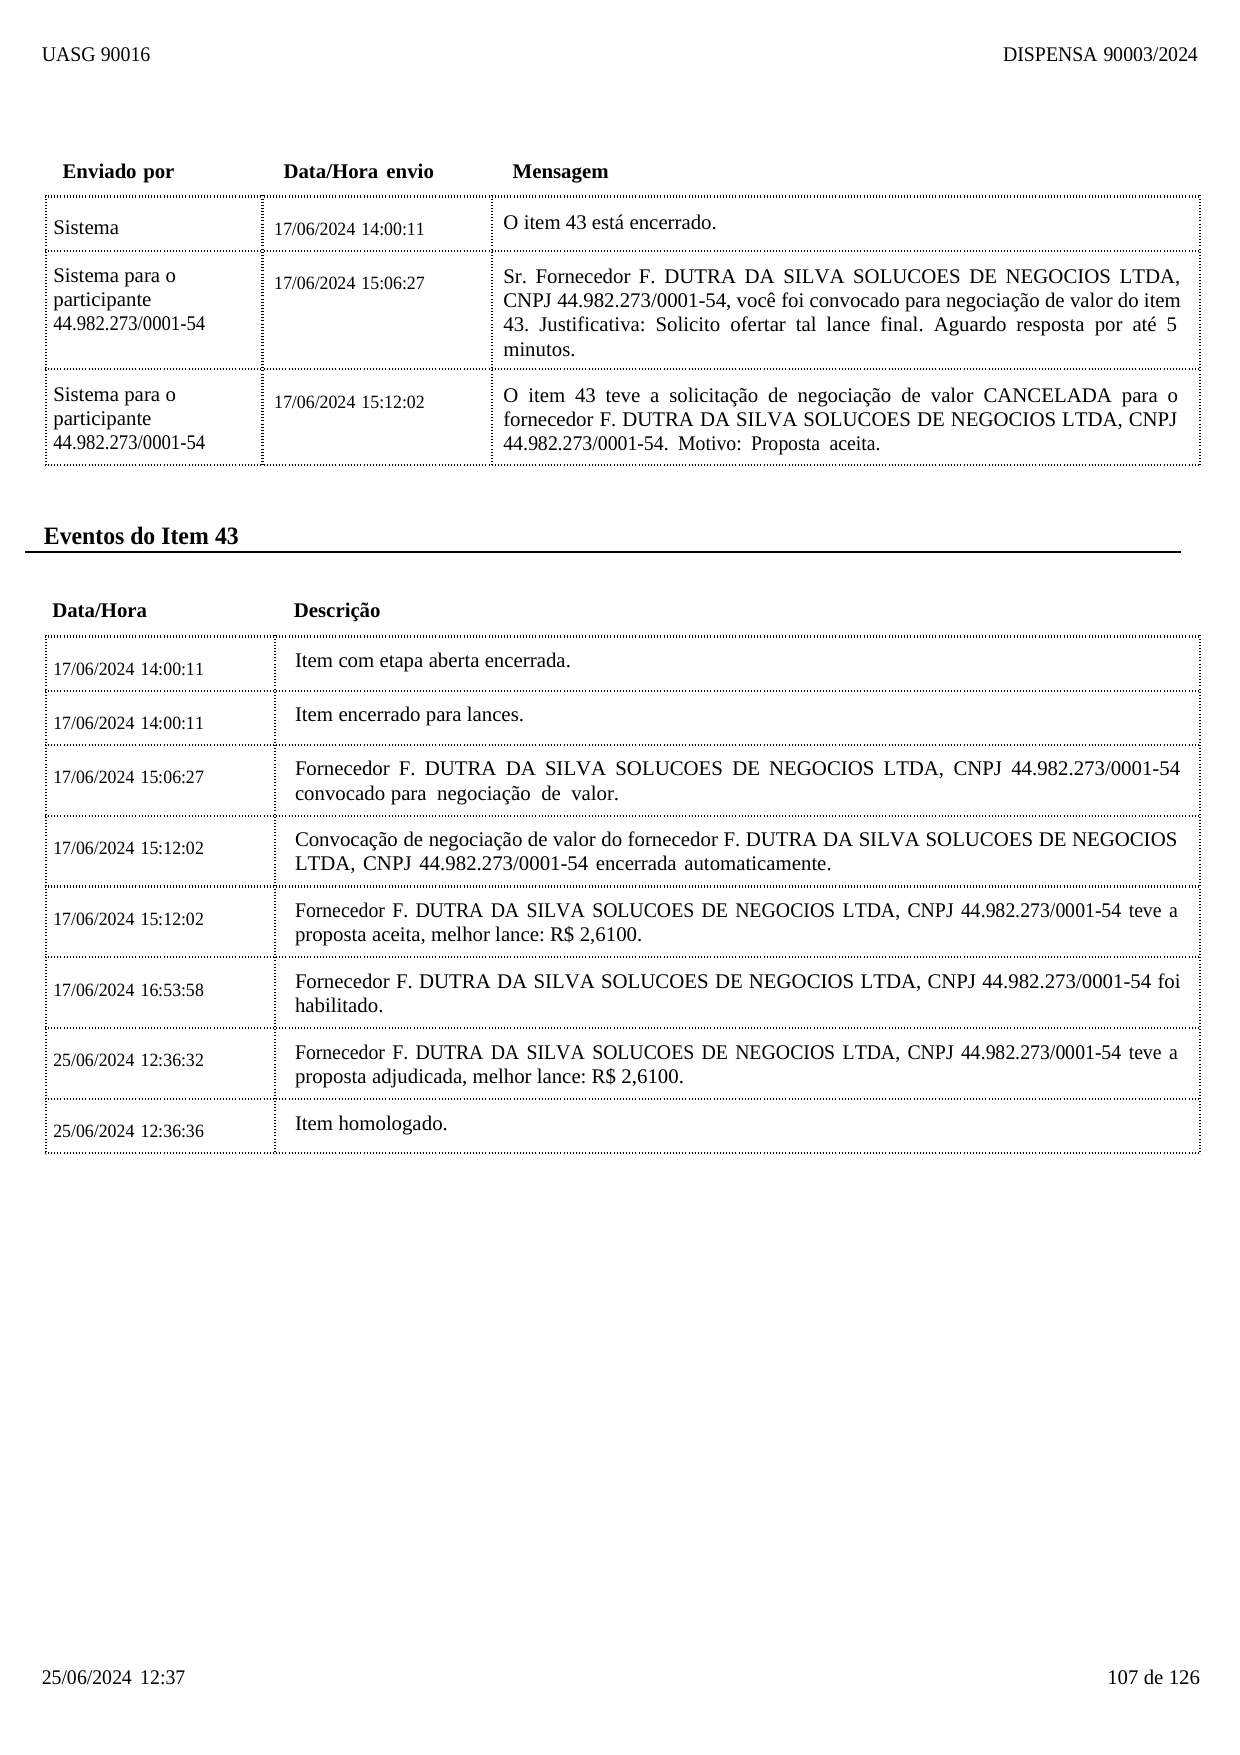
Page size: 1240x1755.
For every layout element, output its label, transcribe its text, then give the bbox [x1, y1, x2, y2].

table_cell 25/06/2024 12:36:36 [46, 1098, 275, 1152]
table_cell 17/06/2024 15:06:27 [263, 250, 492, 368]
table_cell Fornecedor F. DUTRA DA SILVA SOLUCOES DE NEGOCIOS LTDA, CNPJ 44.982.273/0001-54 teve a proposta adjudicada, melhor lance: R$ 2,6100. [275, 1027, 1200, 1098]
table_cell 17/06/2024 16:53:58 [46, 956, 275, 1027]
table_cell Sistema para o participante 44.982.273/0001-54 [46, 368, 262, 464]
table_cell O item 43 teve a solicitação de negociação de valor CANCELADA para o fornecedor F. DUTRA DA SILVA SOLUCOES DE NEGOCIOS LTDA, CNPJ 44.982.273/0001-54. Motivo: Proposta aceita. [492, 368, 1200, 464]
text Enviado por Data/Hora envio Mensagem [62, 159, 1212, 183]
table_cell Fornecedor F. DUTRA DA SILVA SOLUCOES DE NEGOCIOS LTDA, CNPJ 44.982.273/0001-54 teve a proposta aceita, melhor lance: R$ 2,6100. [275, 885, 1200, 956]
table_cell Sr. Fornecedor F. DUTRA DA SILVA SOLUCOES DE NEGOCIOS LTDA, CNPJ 44.982.273/0001-54, você foi convocado para negociação de valor do item 43. Justificativa: Solicito ofertar tal lance final. Aguardo resposta por até 5 minutos. [492, 250, 1200, 368]
table_cell Sistema para o participante 44.982.273/0001-54 [46, 250, 262, 368]
table_cell 17/06/2024 15:12:02 [46, 815, 275, 885]
table_cell Fornecedor F. DUTRA DA SILVA SOLUCOES DE NEGOCIOS LTDA, CNPJ 44.982.273/0001-54 convocado para negociação de valor. [275, 744, 1200, 814]
table_cell 25/06/2024 12:36:32 [46, 1027, 275, 1098]
table_cell 17/06/2024 14:00:11 [46, 690, 275, 744]
text Data/Hora Descrição [52, 598, 1212, 622]
table_cell Item encerrado para lances. [275, 690, 1200, 744]
table_cell Item homologado. [275, 1098, 1200, 1152]
table_header Sistema [46, 195, 262, 249]
table_header O item 43 está encerrado. [492, 195, 1200, 249]
table_cell 17/06/2024 15:12:02 [263, 368, 492, 464]
table_header Item com etapa aberta encerrada. [275, 635, 1200, 689]
table_cell 17/06/2024 15:12:02 [46, 885, 275, 956]
subtitle Eventos do Item 43 [44, 521, 1212, 549]
table_cell Fornecedor F. DUTRA DA SILVA SOLUCOES DE NEGOCIOS LTDA, CNPJ 44.982.273/0001-54 foi habilitado. [275, 956, 1200, 1027]
table_header 17/06/2024 14:00:11 [263, 195, 492, 249]
table_cell Convocação de negociação de valor do fornecedor F. DUTRA DA SILVA SOLUCOES DE NEGOCIOS LTDA, CNPJ 44.982.273/0001-54 encerrada automaticamente. [275, 815, 1200, 885]
table_cell 17/06/2024 15:06:27 [46, 744, 275, 814]
table_header 17/06/2024 14:00:11 [46, 635, 275, 689]
